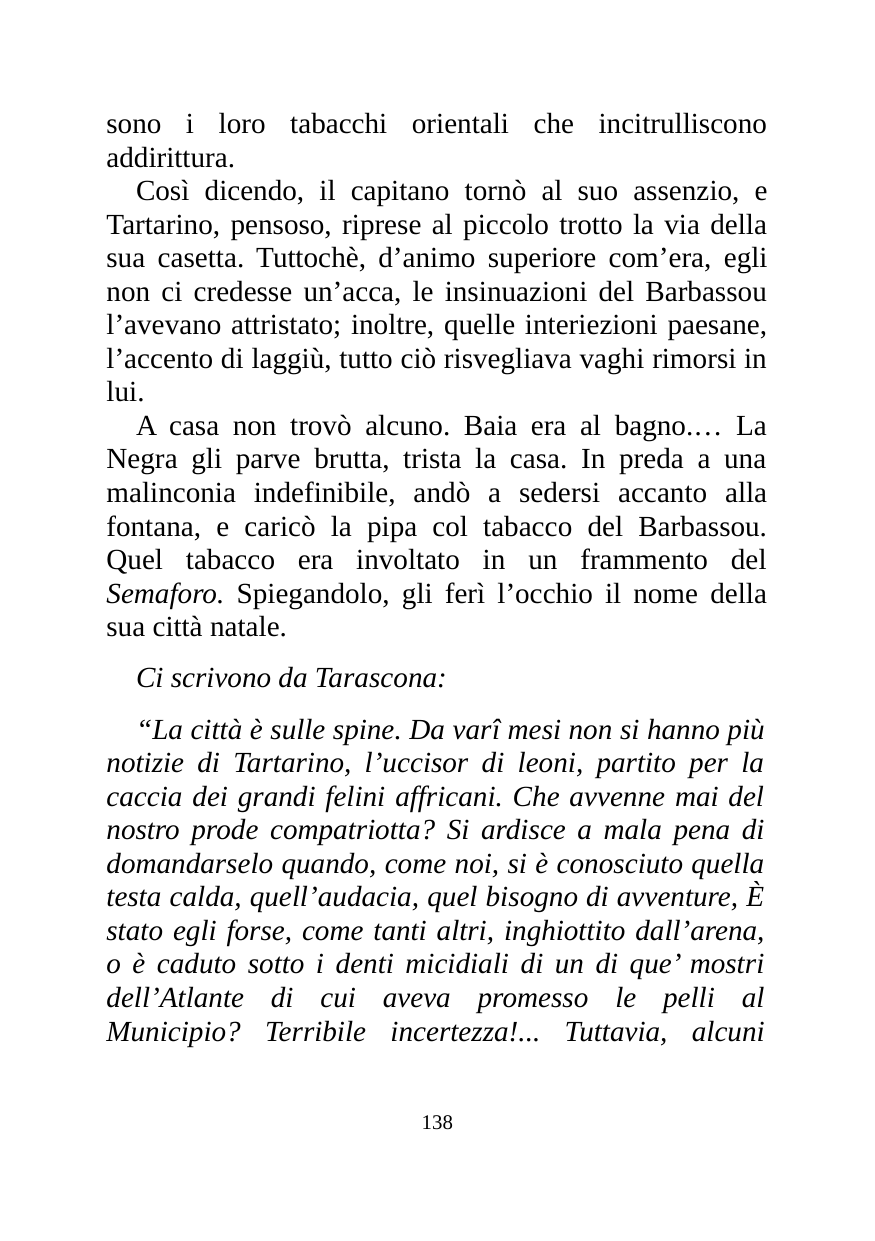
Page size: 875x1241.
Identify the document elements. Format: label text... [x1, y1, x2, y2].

text A casa non trovò alcuno. Baia era al bagno.… La Negra gli parve brutta, trista la casa. In preda a una malinconia indefinibile, andò a sedersi accanto alla fontana, e caricò la pipa col tabacco del Barbassou. Quel tabacco era involtato in un frammento del Semaforo. Spiegandolo, gli ferì l’occhio il nome della sua città natale. [106, 408, 768, 643]
text Così dicendo, il capitano tornò al suo assenzio, e Tartarino, pensoso, riprese al piccolo trotto la via della sua casetta. Tuttochè, d’animo superiore com’era, egli non ci credesse un’acca, le insinuazioni del Barbassou l’avevano attristato; inoltre, quelle interiezioni paesane, l’accento di laggiù, tutto ciò risvegliava vaghi rimorsi in lui. [106, 173, 768, 408]
text “La città è sulle spine. Da varî mesi non si hanno più notizie di Tartarino, l’uccisor di leoni, partito per la caccia dei grandi felini affricani. Che avvenne mai del nostro prode compatriotta? Si ardisce a mala pena di domandarselo quando, come noi, si è conosciuto quella testa calda, quell’audacia, quel bisogno di avventure, È stato egli forse, come tanti altri, inghiottito dall’arena, o è caduto sotto i denti micidiali di un di que’ mostri dell’Atlante di cui aveva promesso le pelli al Municipio? Terribile incertezza!... Tuttavia, alcuni [106, 712, 768, 1047]
text Ci scrivono da Tarascona: [106, 661, 768, 694]
text sono i loro tabacchi orientali che incitrulliscono addirittura. [106, 106, 768, 173]
